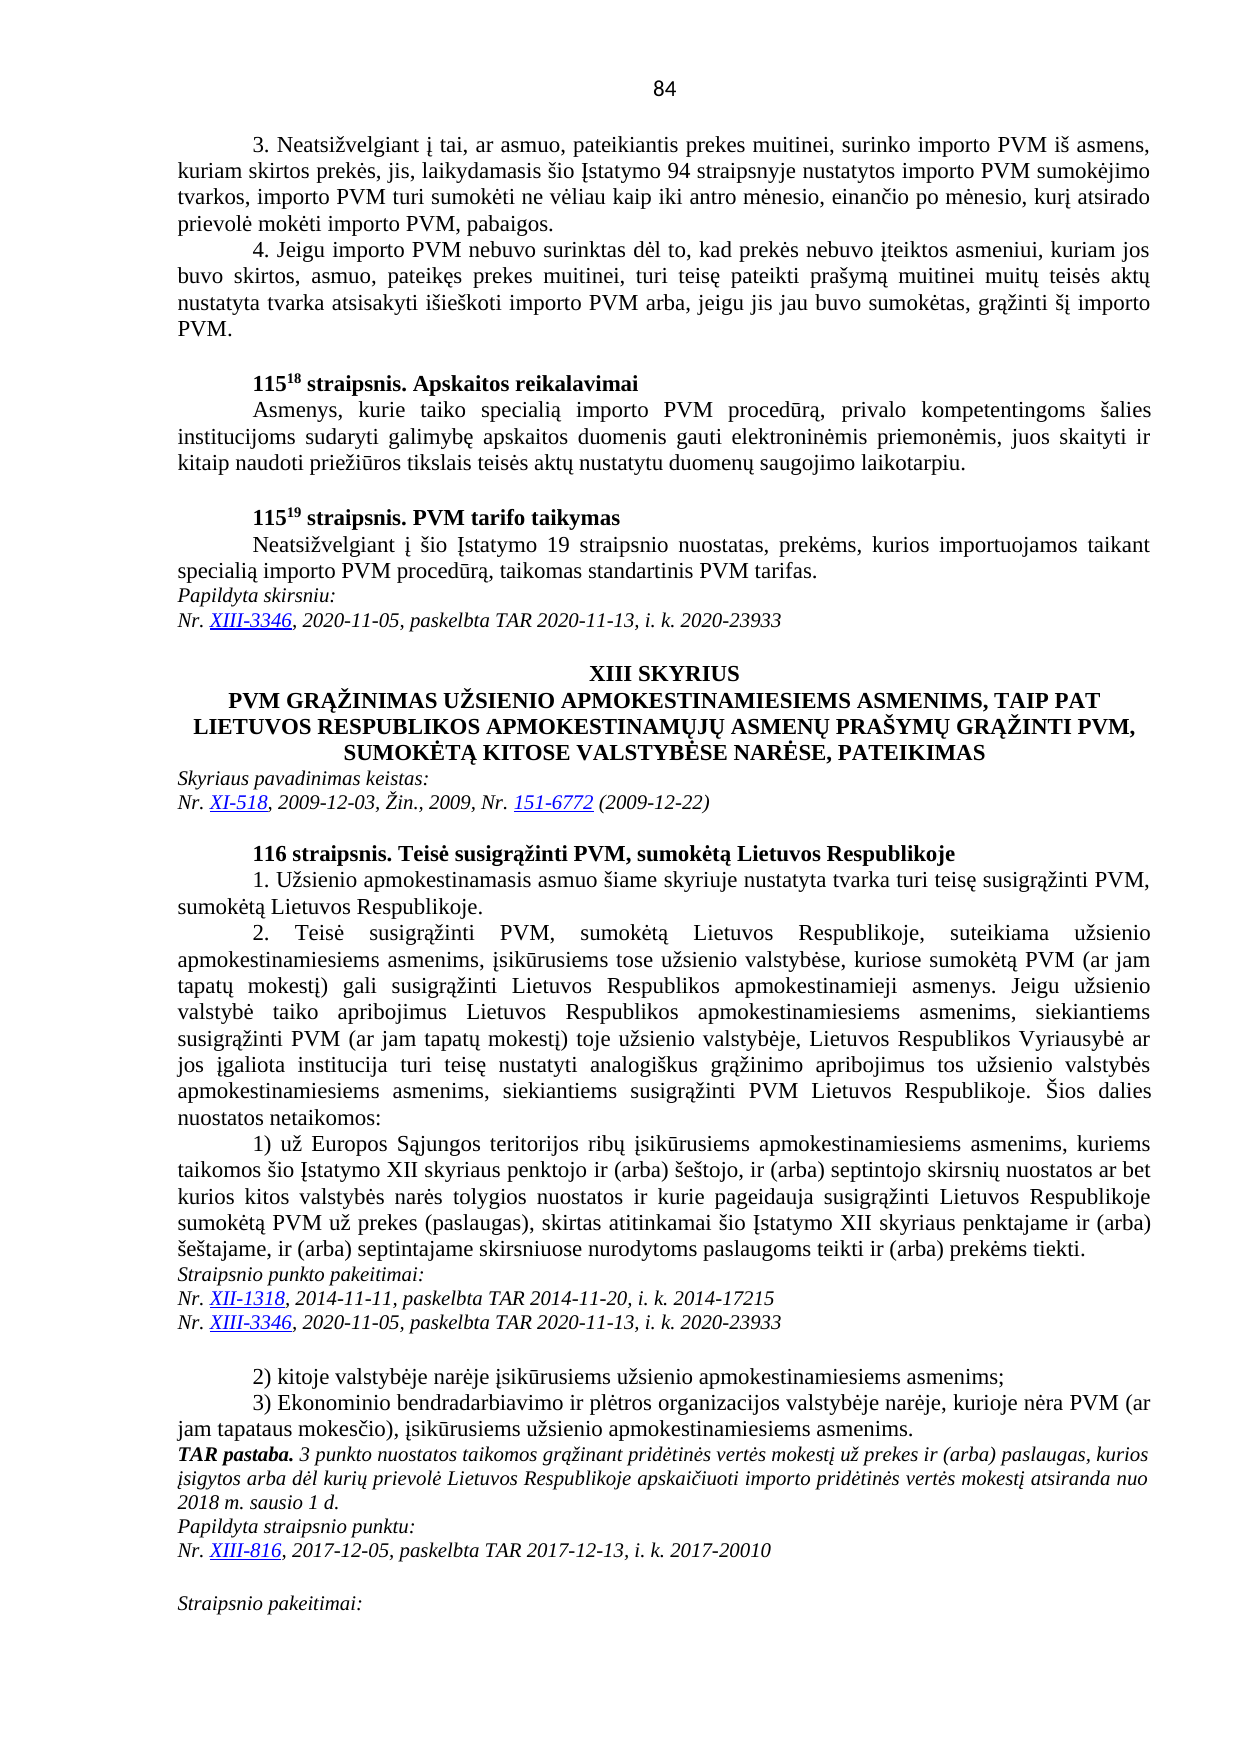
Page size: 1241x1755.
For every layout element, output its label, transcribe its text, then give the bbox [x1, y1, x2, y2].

text Papildyta skirsniu: [177, 583, 1152, 607]
text 116 straipsnis. Teisė susigrąžinti PVM, sumokėtą Lietuvos Respublikoje [177, 840, 1152, 867]
text Nr. XIII-3346, 2020-11-05, paskelbta TAR 2020-11-13, i. k. 2020-23933 [177, 1310, 1152, 1334]
text Neatsižvelgiant į šio Įstatymo 19 straipsnio nuostatas, prekėms, kurios importuojamos taikant specialią importo PVM procedūrą, taikomas standartinis PVM tarifas. [177, 531, 1152, 583]
text Nr. XI-518, 2009-12-03, Žin., 2009, Nr. 151-6772 (2009-12-22) [177, 790, 1152, 814]
text PVM GRĄŽINIMAS UŽSIENIO APMOKESTINAMIESIEMS ASMENIMS, TAIP PAT LIETUVOS RESPUBLIKOS APMOKESTINAMŲJŲ ASMENŲ PRAŠYMŲ GRĄŽINTI PVM, SUMOKĖTĄ KITOSE VALSTYBĖSE NARĖSE, PATEIKIMAS [177, 687, 1152, 766]
text TAR pastaba. 3 punkto nuostatos taikomos grąžinant pridėtinės vertės mokestį už prekes ir (arba) paslaugas, kurios įsigytos arba dėl kurių prievolė Lietuvos Respublikoje apskaičiuoti importo pridėtinės vertės mokestį atsiranda nuo 2018 m. sausio 1 d. [177, 1442, 1152, 1514]
text Papildyta straipsnio punktu: [177, 1514, 1152, 1538]
text Nr. XII-1318, 2014-11-11, paskelbta TAR 2014-11-20, i. k. 2014-17215 [177, 1286, 1152, 1310]
text Skyriaus pavadinimas keistas: [177, 766, 1152, 790]
text 11519 straipsnis. PVM tarifo taikymas [177, 504, 1152, 531]
text XIII SKYRIUS [177, 660, 1152, 687]
text Straipsnio pakeitimai: [177, 1591, 1152, 1615]
text 11518 straipsnis. Apskaitos reikalavimai [177, 370, 1152, 397]
text 1. Užsienio apmokestinamasis asmuo šiame skyriuje nustatyta tvarka turi teisę susigrąžinti PVM, sumokėtą Lietuvos Respublikoje. [177, 867, 1152, 919]
text 2. Teisė susigrąžinti PVM, sumokėtą Lietuvos Respublikoje, suteikiama užsienio apmokestinamiesiems asmenims, įsikūrusiems tose užsienio valstybėse, kuriose sumokėtą PVM (ar jam tapatų mokestį) gali susigrąžinti Lietuvos Respublikos apmokestinamieji asmenys. Jeigu užsienio valstybė taiko apribojimus Lietuvos Respublikos apmokestinamiesiems asmenims, siekiantiems susigrąžinti PVM (ar jam tapatų mokestį) toje užsienio valstybėje, Lietuvos Respublikos Vyriausybė ar jos įgaliota institucija turi teisę nustatyti analogiškus grąžinimo apribojimus tos užsienio valstybės apmokestinamiesiems asmenims, siekiantiems susigrąžinti PVM Lietuvos Respublikoje. Šios dalies nuostatos netaikomos: [177, 919, 1152, 1130]
text Straipsnio punkto pakeitimai: [177, 1262, 1152, 1286]
text 4. Jeigu importo PVM nebuvo surinktas dėl to, kad prekės nebuvo įteiktos asmeniui, kuriam jos buvo skirtos, asmuo, pateikęs prekes muitinei, turi teisę pateikti prašymą muitinei muitų teisės aktų nustatyta tvarka atsisakyti išieškoti importo PVM arba, jeigu jis jau buvo sumokėtas, grąžinti šį importo PVM. [177, 236, 1152, 341]
text Asmenys, kurie taiko specialią importo PVM procedūrą, privalo kompetentingoms šalies institucijoms sudaryti galimybę apskaitos duomenis gauti elektroninėmis priemonėmis, juos skaityti ir kitaip naudoti priežiūros tikslais teisės aktų nustatytu duomenų saugojimo laikotarpiu. [177, 397, 1152, 476]
text 1) už Europos Sąjungos teritorijos ribų įsikūrusiems apmokestinamiesiems asmenims, kuriems taikomos šio Įstatymo XII skyriaus penktojo ir (arba) šeštojo, ir (arba) septintojo skirsnių nuostatos ar bet kurios kitos valstybės narės tolygios nuostatos ir kurie pageidauja susigrąžinti Lietuvos Respublikoje sumokėtą PVM už prekes (paslaugas), skirtas atitinkamai šio Įstatymo XII skyriaus penktajame ir (arba) šeštajame, ir (arba) septintajame skirsniuose nurodytoms paslaugoms teikti ir (arba) prekėms tiekti. [177, 1130, 1152, 1262]
text Nr. XIII-816, 2017-12-05, paskelbta TAR 2017-12-13, i. k. 2017-20010 [177, 1538, 1152, 1562]
text 2) kitoje valstybėje narėje įsikūrusiems užsienio apmokestinamiesiems asmenims; [177, 1363, 1152, 1389]
text 3. Neatsižvelgiant į tai, ar asmuo, pateikiantis prekes muitinei, surinko importo PVM iš asmens, kuriam skirtos prekės, jis, laikydamasis šio Įstatymo 94 straipsnyje nustatytos importo PVM sumokėjimo tvarkos, importo PVM turi sumokėti ne vėliau kaip iki antro mėnesio, einančio po mėnesio, kurį atsirado prievolė mokėti importo PVM, pabaigos. [177, 131, 1152, 236]
text 3) Ekonominio bendradarbiavimo ir plėtros organizacijos valstybėje narėje, kurioje nėra PVM (ar jam tapataus mokesčio), įsikūrusiems užsienio apmokestinamiesiems asmenims. [177, 1389, 1152, 1442]
text Nr. XIII-3346, 2020-11-05, paskelbta TAR 2020-11-13, i. k. 2020-23933 [177, 607, 1152, 632]
